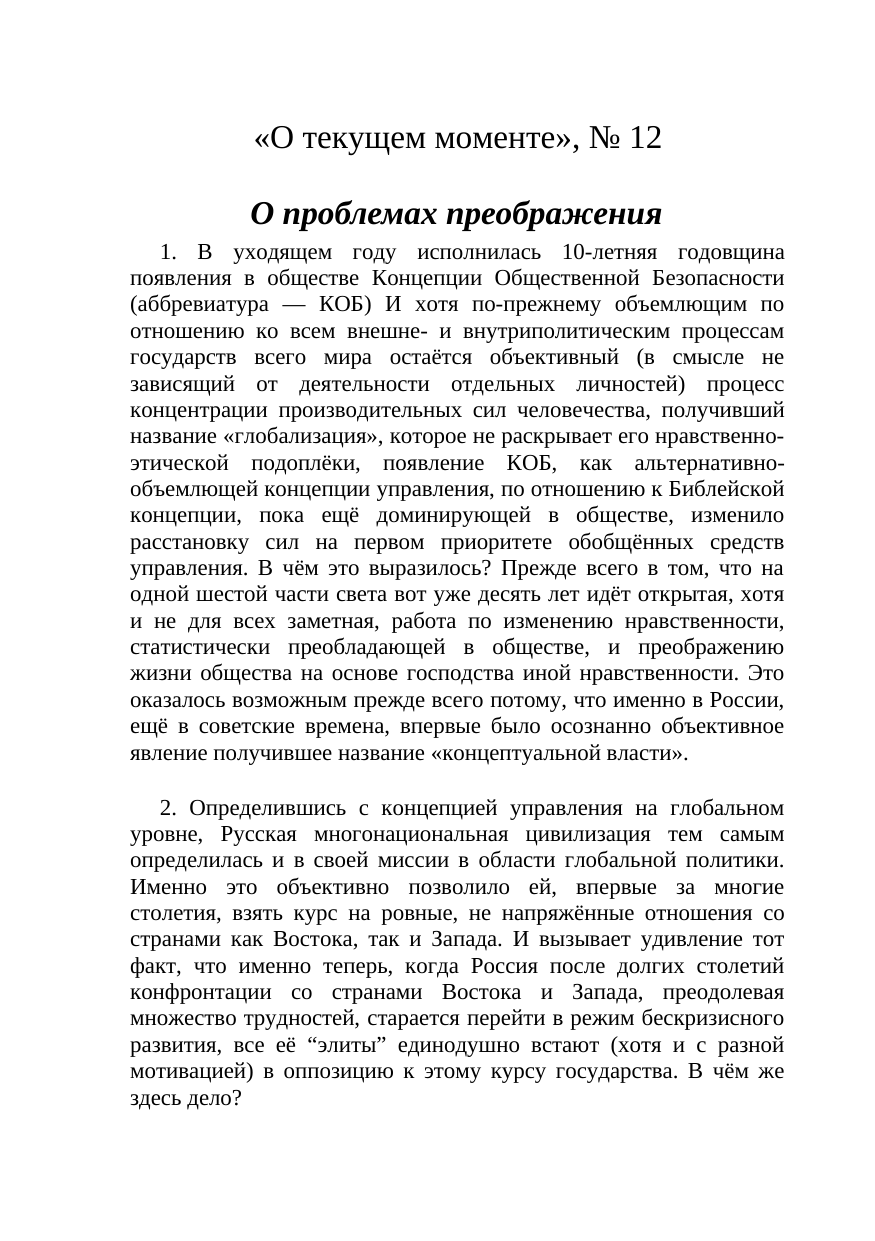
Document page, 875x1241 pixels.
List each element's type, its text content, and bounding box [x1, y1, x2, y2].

text «О текущем моменте», № 12 [130, 117, 786, 156]
text 2. Определившись с концепцией управления на глобальном уровне, Русская многонациональная цивилизация тем самым определилась и в своей миссии в области глобальной политики. Именно это объективно позволило ей, впервые за многие столетия, взять курс на ровные, не напряжённые отношения со странами как Востока, так и Запада. И вызывает удивление тот факт, что именно теперь, когда Россия после долгих столетий конфронтации со странами Востока и Запада, преодолевая множество трудностей, старается перейти в режим бескризисного развития, все её “элиты” единодушно встают (хотя и с разной мотивацией) в оппозицию к этому курсу государства. В чём же здесь дело? [130, 794, 786, 1110]
subtitle О проблемах преображения [130, 193, 786, 232]
text 1. В уходящем году исполнилась 10-летняя годовщина появления в обществе Концепции Общественной Безопасности (аббревиатура — КОБ) И хотя по-прежнему объемлющим по отношению ко всем внешне- и внутриполитическим процессам государств всего мира остаётся объективный (в смысле не зависящий от деятельности отдельных личностей) процесс концентрации производительных сил человечества, получивший название «глобализация», которое не раскрывает его нравственно-этической подоплёки, появление КОБ, как альтернативно-объемлющей концепции управления, по отношению к Библейской концепции, пока ещё доминирующей в обществе, изменило расстановку сил на первом приоритете обобщённых средств управления. В чём это выразилось? Прежде всего в том, что на одной шестой части света вот уже десять лет идёт открытая, хотя и не для всех заметная, работа по изменению нравственности, статистически преобладающей в обществе, и преображению жизни общества на основе господства иной нравственности. Это оказалось возможным прежде всего потому, что именно в России, ещё в советские времена, впервые было осознанно объективное явление получившее название «концептуальной власти». [130, 238, 786, 765]
